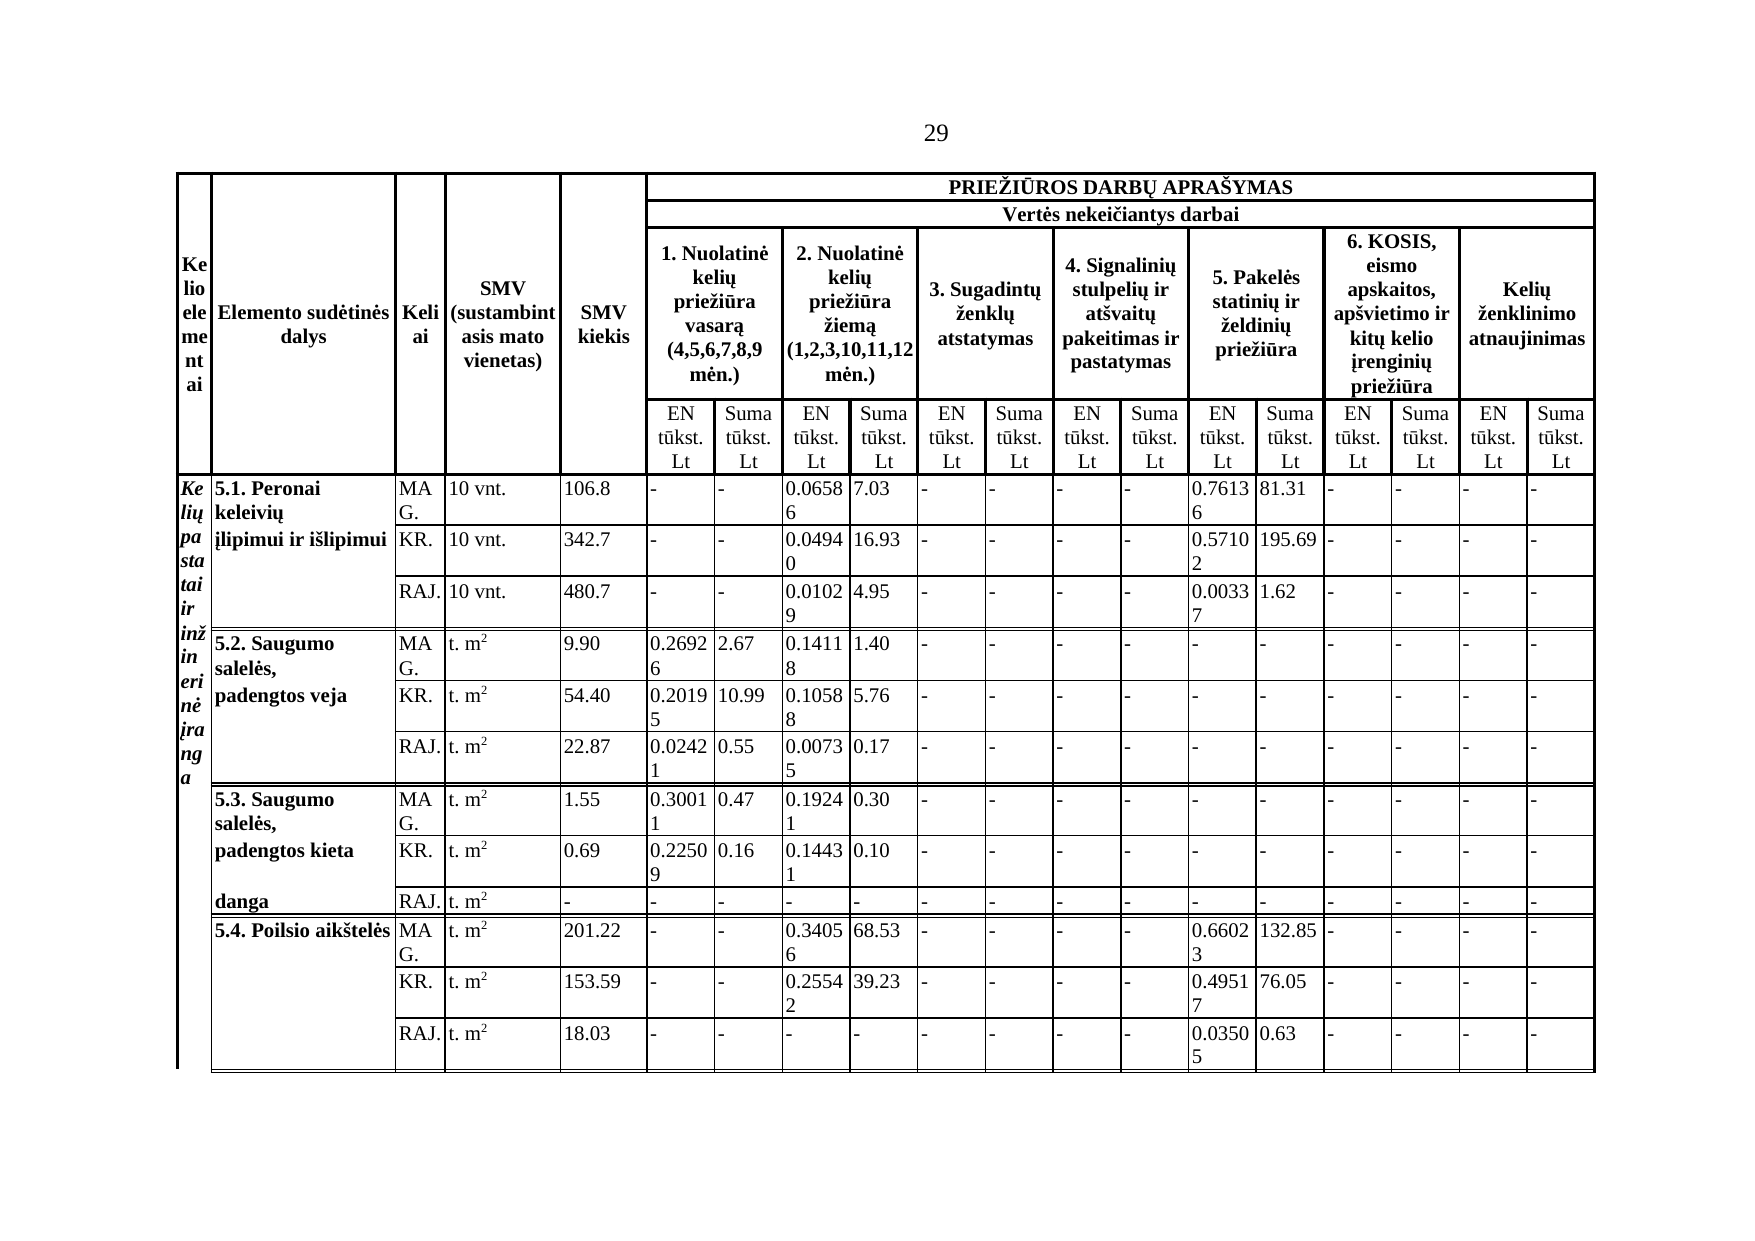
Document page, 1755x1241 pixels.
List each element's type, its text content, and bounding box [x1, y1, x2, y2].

table_cell - [1528, 681, 1593, 731]
table_cell EN tūkst. Lt [784, 401, 848, 473]
table_cell - [1528, 577, 1593, 627]
table_cell Suma tūkst. Lt [1258, 401, 1322, 473]
table_cell 0.63 [1257, 1019, 1323, 1068]
table_cell 54.40 [561, 681, 646, 731]
table_cell 0.10588 [783, 681, 849, 731]
table_cell - [1054, 918, 1120, 966]
table_cell 4. Signalinių stulpelių ir atšvaitų pakeitimas ir pastatymas [1055, 229, 1187, 398]
table_cell - [1528, 787, 1593, 835]
table_cell MAG. [396, 918, 444, 966]
table_cell 5.2. Saugumo salelės, [212, 631, 395, 679]
table_cell - [1392, 1019, 1459, 1068]
table_cell padengtos veja [212, 680, 395, 731]
table_cell - [715, 476, 782, 524]
table_cell - [1054, 732, 1120, 782]
table_cell Kelių ženklinimo atnaujinimas [1461, 229, 1593, 398]
table_cell Keliai [397, 175, 444, 473]
table_cell 480.7 [561, 577, 646, 627]
table_cell - [648, 476, 714, 524]
table_cell - [1325, 787, 1391, 835]
table_cell - [918, 732, 985, 782]
table_cell - [986, 476, 1052, 524]
table_cell - [1189, 888, 1255, 913]
table_cell - [1257, 681, 1323, 731]
table_cell 39.23 [851, 968, 917, 1017]
table_cell - [1054, 577, 1120, 627]
table_cell - [1528, 631, 1593, 679]
table_cell - [1325, 631, 1391, 679]
table_cell EN tūkst. Lt [1055, 401, 1119, 473]
table_cell - [1325, 968, 1391, 1017]
table_cell MAG. [396, 787, 444, 835]
table_cell - [1460, 787, 1526, 835]
table_cell 0.16 [715, 836, 782, 886]
table_cell 76.05 [1257, 968, 1323, 1017]
table_cell - [1460, 968, 1526, 1017]
table_cell 0.30 [851, 787, 917, 835]
table_cell - [1325, 918, 1391, 966]
table_cell 5.4. Poilsio aikštelės [212, 918, 395, 966]
table_cell t. m2 [446, 631, 560, 679]
table_cell 0.02421 [648, 732, 714, 782]
table_cell - [1054, 631, 1120, 679]
table_cell 16.93 [851, 526, 917, 575]
table_cell - [1054, 1019, 1120, 1068]
table_cell - [1122, 968, 1188, 1017]
table_cell 22.87 [561, 732, 646, 782]
table_cell - [1189, 681, 1255, 731]
table_cell t. m2 [446, 681, 560, 731]
table_cell - [986, 631, 1052, 679]
table_cell 132.85 [1257, 918, 1323, 966]
table_cell 201.22 [561, 918, 646, 966]
table_cell - [715, 1019, 782, 1068]
table_cell EN tūkst. Lt [648, 401, 713, 473]
table_cell - [1325, 526, 1391, 575]
table_cell - [1392, 787, 1459, 835]
table_cell 0.26926 [648, 631, 714, 679]
table_cell 18.03 [561, 1019, 646, 1068]
table_cell - [1392, 968, 1459, 1017]
table_cell - [1122, 476, 1188, 524]
table_cell - [1054, 476, 1120, 524]
table_cell - [1257, 787, 1323, 835]
table_cell - [1460, 476, 1526, 524]
table_cell - [1054, 681, 1120, 731]
table_cell RAJ. [396, 732, 444, 782]
table_cell - [986, 681, 1052, 731]
table_cell - [715, 918, 782, 966]
table_cell - [1392, 526, 1459, 575]
table_cell 0.66023 [1189, 918, 1255, 966]
table_cell t. m2 [446, 888, 560, 913]
table_cell 0.01029 [783, 577, 849, 627]
table_cell MAG. [396, 631, 444, 679]
table_cell t. m2 [446, 732, 560, 782]
table_cell - [1054, 968, 1120, 1017]
table_cell 106.8 [561, 476, 646, 524]
table_cell - [851, 1019, 917, 1068]
table_cell 10 vnt. [446, 476, 560, 524]
table_cell - [986, 968, 1052, 1017]
table_cell KR. [396, 968, 444, 1017]
table_cell 0.04940 [783, 526, 849, 575]
table_cell - [1122, 577, 1188, 627]
table_cell - [1392, 476, 1459, 524]
table_cell - [1460, 681, 1526, 731]
table_cell 10 vnt. [446, 577, 560, 627]
table_cell EN tūkst. Lt [1461, 401, 1526, 473]
table_cell - [918, 526, 985, 575]
table_cell - [648, 968, 714, 1017]
table_cell 0.14431 [783, 836, 849, 886]
table_cell padengtos kieta [212, 835, 395, 886]
table_cell - [1054, 787, 1120, 835]
table_cell KR. [396, 526, 444, 575]
table_cell Suma tūkst. Lt [1529, 401, 1593, 473]
table_cell 2.67 [715, 631, 782, 679]
table_cell - [986, 836, 1052, 886]
table_cell - [1460, 1019, 1526, 1068]
table_cell - [918, 681, 985, 731]
table_cell 1.40 [851, 631, 917, 679]
table_cell - [1122, 888, 1188, 913]
table_cell Suma tūkst. Lt [987, 401, 1052, 473]
table_cell 0.19241 [783, 787, 849, 835]
table_cell Kelių pastatai ir inžinerinė įranga [179, 476, 211, 1068]
table_cell 1. Nuolatinė kelių priežiūra vasarą (4,5,6,7,8,9 mėn.) [648, 229, 781, 398]
table_cell - [1528, 888, 1593, 913]
table_cell - [1392, 732, 1459, 782]
table_cell - [986, 1019, 1052, 1068]
table_cell - [1189, 787, 1255, 835]
table_cell Kelio elementai [179, 175, 210, 473]
table_cell 2. Nuolatinė kelių priežiūra žiemą (1,2,3,10,11,12 mėn.) [784, 229, 916, 398]
table_cell - [1325, 836, 1391, 886]
table_cell - [1392, 681, 1459, 731]
table_cell 0.10 [851, 836, 917, 886]
table_cell - [648, 888, 714, 913]
table_cell - [1257, 888, 1323, 913]
table_cell - [1528, 968, 1593, 1017]
table_cell 0.20195 [648, 681, 714, 731]
table_cell - [918, 577, 985, 627]
table_cell - [986, 918, 1052, 966]
table_cell - [986, 787, 1052, 835]
table_cell - [1325, 577, 1391, 627]
table_cell 1.55 [561, 787, 646, 835]
table_cell - [1122, 1019, 1188, 1068]
table_cell [212, 1017, 395, 1068]
table_cell - [1528, 526, 1593, 575]
table_cell - [648, 1019, 714, 1068]
table_cell - [715, 526, 782, 575]
table_cell danga [212, 886, 395, 913]
table_cell 10.99 [715, 681, 782, 731]
table_cell 0.76136 [1189, 476, 1255, 524]
table_cell 0.00735 [783, 732, 849, 782]
table_cell EN tūkst. Lt [919, 401, 984, 473]
table_cell - [1054, 836, 1120, 886]
table_cell t. m2 [446, 918, 560, 966]
table_cell EN tūkst. Lt [1326, 401, 1390, 473]
table_cell 4.95 [851, 577, 917, 627]
table_cell - [1528, 836, 1593, 886]
table_cell 10 vnt. [446, 526, 560, 575]
table_cell PRIEŽIŪROS DARBŲ APRAŠYMAS [648, 175, 1593, 199]
table_cell - [1189, 836, 1255, 886]
table_cell 6. KOSIS, eismo apskaitos, apšvietimo ir kitų kelio įrenginių priežiūra [1326, 229, 1458, 398]
table_cell - [918, 787, 985, 835]
table_cell - [1460, 631, 1526, 679]
table_cell - [1054, 526, 1120, 575]
table_cell 9.90 [561, 631, 646, 679]
table_cell - [1122, 918, 1188, 966]
table_cell - [918, 836, 985, 886]
table_cell Suma tūkst. Lt [716, 401, 781, 473]
table_cell - [1325, 476, 1391, 524]
table_cell - [648, 526, 714, 575]
table_cell t. m2 [446, 1019, 560, 1068]
table_cell 3. Sugadintų ženklų atstatymas [919, 229, 1052, 398]
table_cell EN tūkst. Lt [1190, 401, 1255, 473]
table_cell - [986, 577, 1052, 627]
table_cell 195.69 [1257, 526, 1323, 575]
table_cell SMV (sustambintasis mato vienetas) [447, 175, 559, 473]
table_header [177, 148, 1595, 172]
table_cell KR. [396, 836, 444, 886]
table_cell - [986, 732, 1052, 782]
table_cell - [1528, 1019, 1593, 1068]
table_cell - [1325, 888, 1391, 913]
table_cell - [648, 918, 714, 966]
table_cell 68.53 [851, 918, 917, 966]
table_cell 7.03 [851, 476, 917, 524]
table_cell [212, 575, 395, 627]
table_cell - [1054, 888, 1120, 913]
table_cell RAJ. [396, 577, 444, 627]
table_cell - [1460, 732, 1526, 782]
table_cell 153.59 [561, 968, 646, 1017]
table_cell - [1528, 476, 1593, 524]
table_cell - [715, 888, 782, 913]
table_cell Suma tūkst. Lt [1122, 401, 1187, 473]
table_cell - [1460, 577, 1526, 627]
table_cell 0.47 [715, 787, 782, 835]
table_cell - [1460, 888, 1526, 913]
table_cell - [1460, 918, 1526, 966]
table_cell SMV kiekis [562, 175, 645, 473]
table_cell RAJ. [396, 888, 444, 913]
table_cell - [1122, 787, 1188, 835]
table_cell 0.25542 [783, 968, 849, 1017]
table_cell 0.30011 [648, 787, 714, 835]
table_cell - [1189, 631, 1255, 679]
table_cell Elemento sudėtinės dalys [213, 175, 394, 473]
table_cell 0.00337 [1189, 577, 1255, 627]
table_cell - [1325, 732, 1391, 782]
table_cell - [1257, 732, 1323, 782]
table_cell - [1122, 526, 1188, 575]
table_cell - [1392, 888, 1459, 913]
table_cell - [918, 968, 985, 1017]
table_cell - [918, 1019, 985, 1068]
table_cell 0.17 [851, 732, 917, 782]
table_cell 0.34056 [783, 918, 849, 966]
table_cell 0.55 [715, 732, 782, 782]
table_cell - [851, 888, 917, 913]
table_cell RAJ. [396, 1019, 444, 1068]
table_cell - [1528, 732, 1593, 782]
table_cell 0.14118 [783, 631, 849, 679]
table_cell - [1392, 918, 1459, 966]
table_cell - [1325, 681, 1391, 731]
table_cell 0.06586 [783, 476, 849, 524]
table_cell 5. Pakelės statinių ir želdinių priežiūra [1190, 229, 1322, 398]
table_cell 0.57102 [1189, 526, 1255, 575]
table_cell MAG. [396, 476, 444, 524]
table_cell - [783, 888, 849, 913]
table_cell - [1122, 836, 1188, 886]
table_cell - [1122, 681, 1188, 731]
table_cell 0.49517 [1189, 968, 1255, 1017]
table_cell - [1257, 631, 1323, 679]
table_cell - [918, 631, 985, 679]
table_cell - [1189, 732, 1255, 782]
table_cell 5.1. Peronai keleivių [212, 476, 395, 524]
table_cell - [1460, 836, 1526, 886]
table_cell - [1122, 631, 1188, 679]
table_cell - [783, 1019, 849, 1068]
table_cell 0.03505 [1189, 1019, 1255, 1068]
table_cell t. m2 [446, 787, 560, 835]
table_cell Suma tūkst. Lt [852, 401, 916, 473]
table_cell 1.62 [1257, 577, 1323, 627]
table_cell - [1392, 836, 1459, 886]
table_cell Vertės nekeičiantys darbai [648, 202, 1593, 226]
table_cell - [918, 918, 985, 966]
table_cell 0.69 [561, 836, 646, 886]
table_cell - [1257, 836, 1323, 886]
table_cell [212, 731, 395, 782]
table_cell Suma tūkst. Lt [1393, 401, 1458, 473]
table_cell - [986, 526, 1052, 575]
table_cell - [715, 968, 782, 1017]
table_cell [212, 966, 395, 1017]
table_cell - [918, 476, 985, 524]
table_cell KR. [396, 681, 444, 731]
table_cell t. m2 [446, 836, 560, 886]
table_cell 342.7 [561, 526, 646, 575]
table_cell - [1528, 918, 1593, 966]
table_cell - [1122, 732, 1188, 782]
table_cell 0.22509 [648, 836, 714, 886]
table_cell įlipimui ir išlipimui [212, 524, 395, 575]
table_cell - [561, 888, 646, 913]
table_cell 5.76 [851, 681, 917, 731]
table_cell 81.31 [1257, 476, 1323, 524]
table_cell - [1392, 631, 1459, 679]
table_cell 5.3. Saugumo salelės, [212, 787, 395, 835]
table_cell - [918, 888, 985, 913]
table_cell - [1325, 1019, 1391, 1068]
table_cell t. m2 [446, 968, 560, 1017]
table_cell - [1460, 526, 1526, 575]
table_cell - [715, 577, 782, 627]
table_cell - [1392, 577, 1459, 627]
table_cell - [648, 577, 714, 627]
table_cell - [986, 888, 1052, 913]
